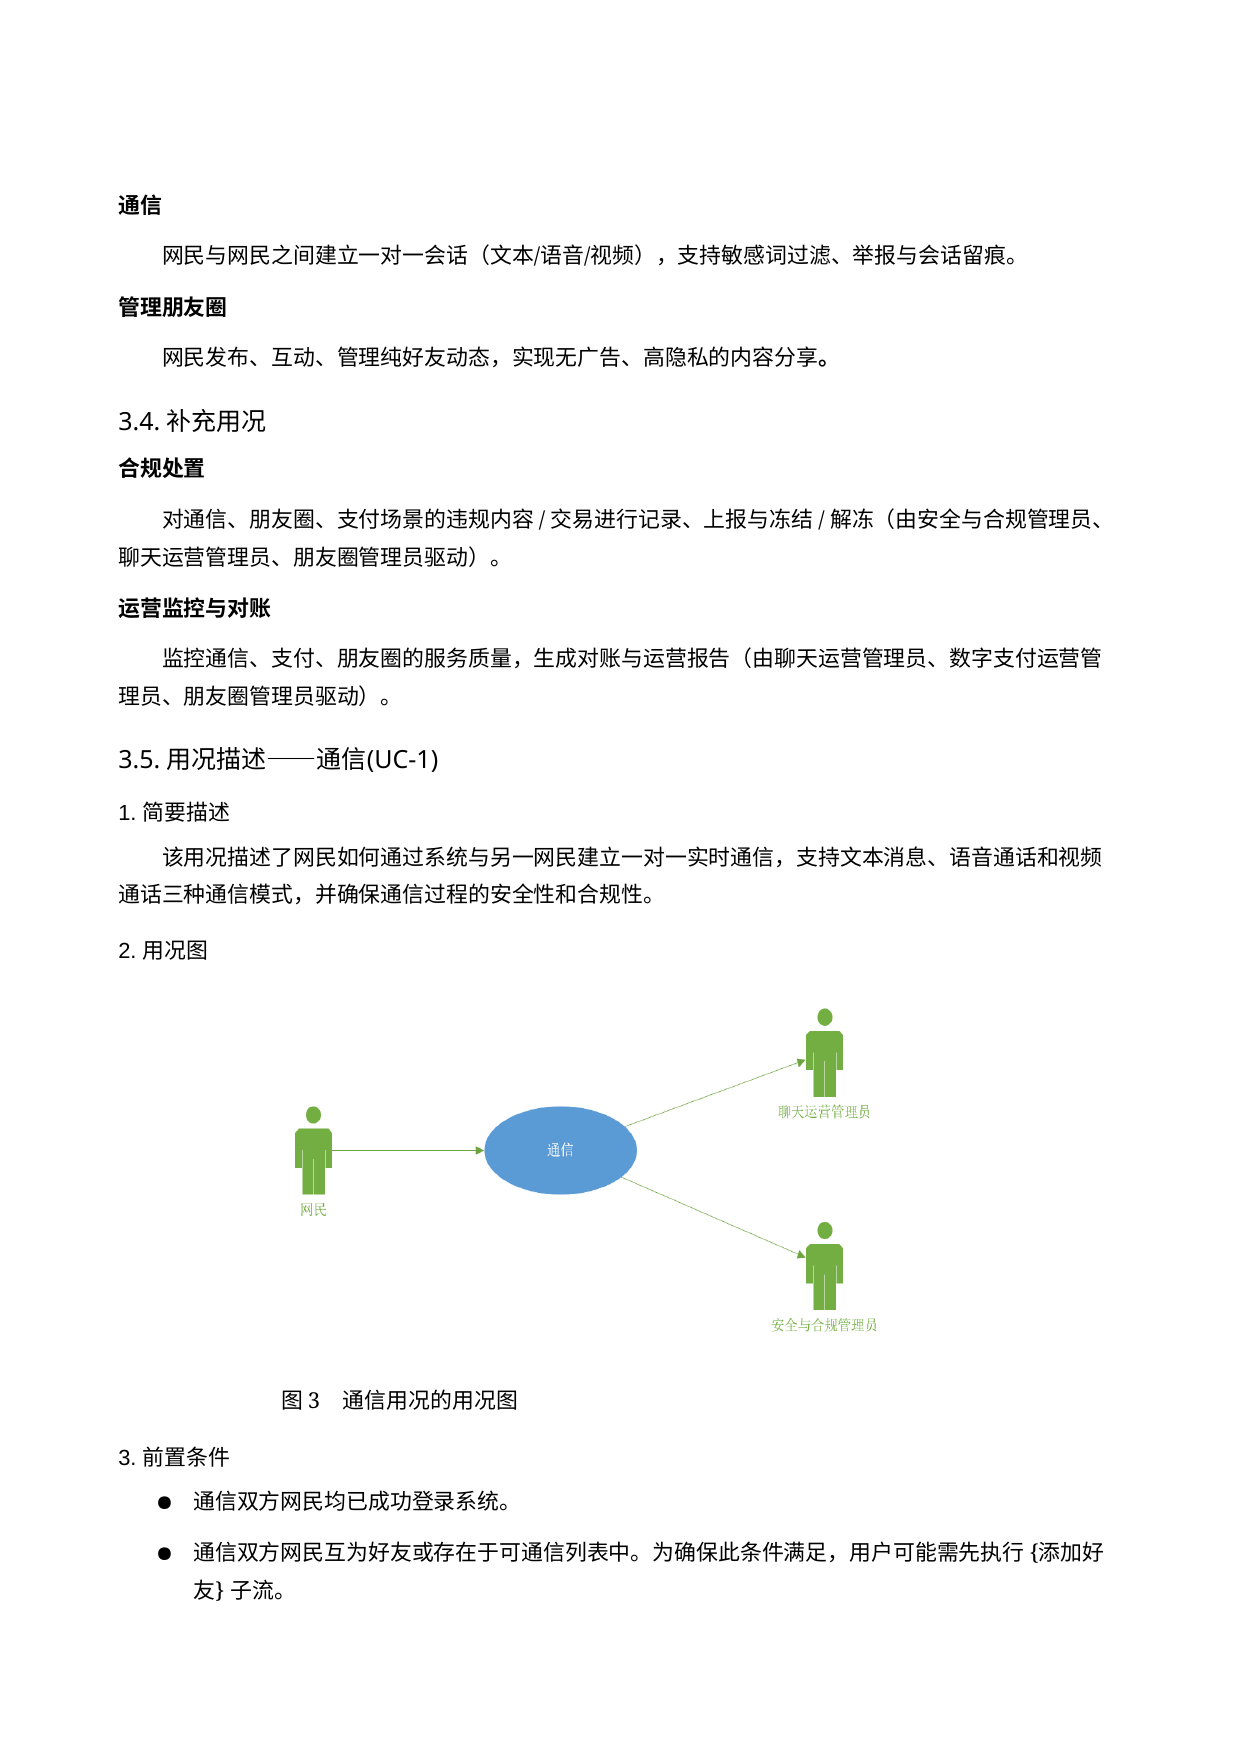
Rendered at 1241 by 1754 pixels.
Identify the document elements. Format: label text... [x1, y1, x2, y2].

text 对通信、朋友圈、支付场景的违规内容 / 交易进行记录、上报与冻结 / 解冻（由安全与合规管理员、聊天运营管理员、朋友圈管理员驱动）。 [118, 502, 1122, 571]
subtitle 用况图 [118, 933, 1122, 965]
subtitle 前置条件 [118, 1439, 1122, 1471]
text 该用况描述了网民如何通过系统与另一网民建立一对一实时通信，支持文本消息、语音通话和视频通话三种通信模式，并确保通信过程的安全性和合规性。 [118, 839, 1122, 909]
text 运营监控与对账 [118, 591, 1122, 622]
text 网民与网民之间建立一对一会话（文本/语音/视频），支持敏感词过滤、举报与会话留痕。 [118, 238, 1122, 270]
picture [248, 988, 888, 1365]
text 图3 通信用况的用况图 [118, 978, 1122, 1415]
text 通信 [118, 188, 1122, 219]
subtitle 补充用况 [118, 401, 1122, 437]
list 通信双方网民均已成功登录系统。 [156, 1484, 1122, 1516]
text 管理朋友圈 [118, 289, 1122, 321]
subtitle 用况描述——通信(UC-1) [118, 740, 1122, 776]
text 监控通信、支付、朋友圈的服务质量，生成对账与运营报告（由聊天运营管理员、数字支付运营管理员、朋友圈管理员驱动）。 [118, 641, 1122, 711]
text 合规处置 [118, 451, 1122, 482]
subtitle 简要描述 [118, 795, 1122, 827]
list 通信双方网民互为好友或存在于可通信列表中。为确保此条件满足，用户可能需先执行 {添加好友} 子流。 [156, 1535, 1122, 1604]
text 网民发布、互动、管理纯好友动态，实现无广告、高隐私的内容分享。 [118, 340, 1122, 372]
